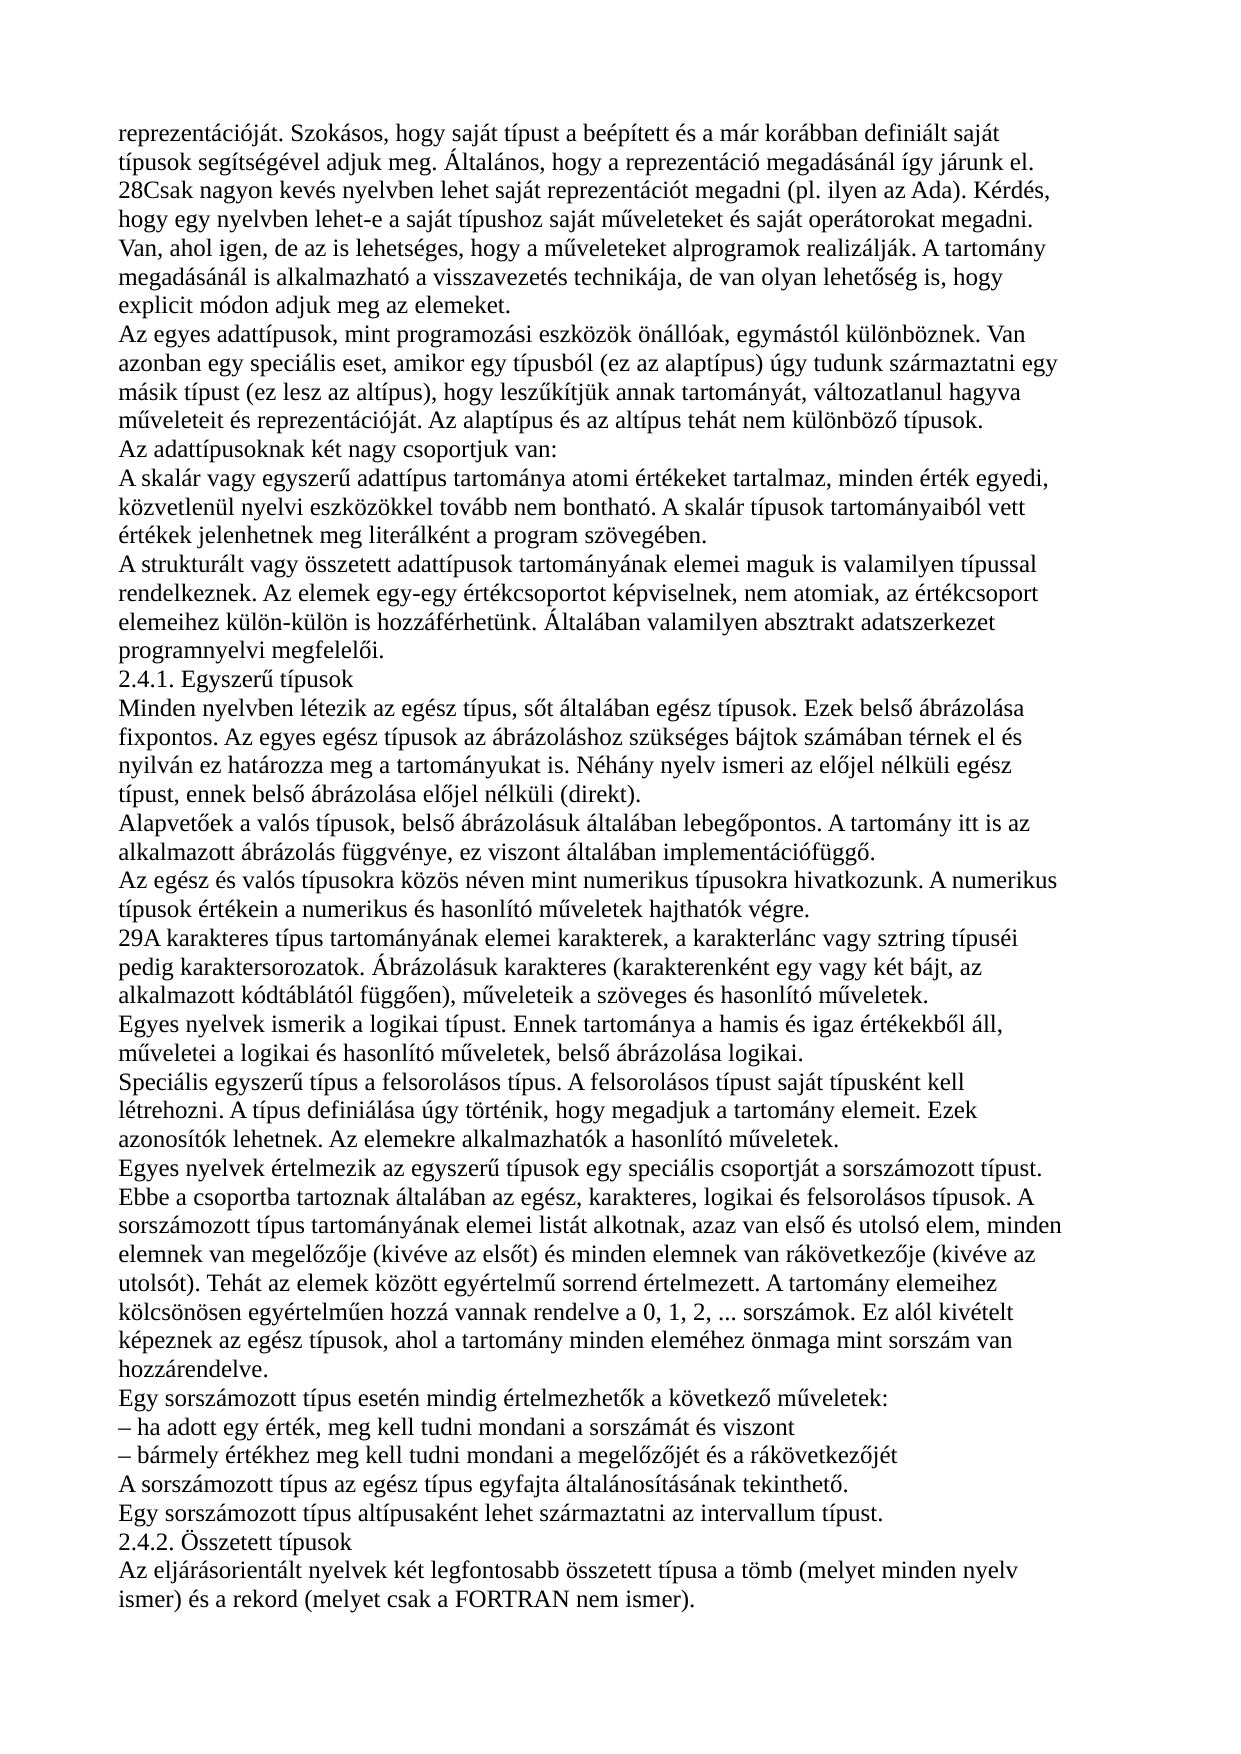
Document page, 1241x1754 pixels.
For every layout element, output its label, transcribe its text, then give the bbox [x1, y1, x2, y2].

text elemeihez külön-külön is hozzáférhetünk. Általában valamilyen absztrakt adatszerkezet [118, 607, 1122, 636]
text azonban egy speciális eset, amikor egy típusból (ez az alaptípus) úgy tudunk származtatni egy [118, 348, 1122, 377]
text alkalmazott kódtáblától függően), műveleteik a szöveges és hasonlító műveletek. [118, 981, 1122, 1009]
text Az eljárásorientált nyelvek két legfontosabb összetett típusa a tömb (melyet minden nyelv [118, 1556, 1122, 1584]
text alkalmazott ábrázolás függvénye, ez viszont általában implementációfüggő. [118, 837, 1122, 866]
text másik típust (ez lesz az altípus), hogy leszűkítjük annak tartományát, változatlanul hagyva [118, 377, 1122, 406]
text pedig karaktersorozatok. Ábrázolásuk karakteres (karakterenként egy vagy két bájt, az [118, 952, 1122, 981]
text megadásánál is alkalmazható a visszavezetés technikája, de van olyan lehetőség is, hogy [118, 262, 1122, 291]
text utolsót). Tehát az elemek között egyértelmű sorrend értelmezett. A tartomány elemeihez [118, 1268, 1122, 1297]
text elemnek van megelőzője (kivéve az elsőt) és minden elemnek van rákövetkezője (kivéve az [118, 1239, 1122, 1268]
text Egyes nyelvek ismerik a logikai típust. Ennek tartománya a hamis és igaz értékekből áll, [118, 1009, 1122, 1038]
text Alapvetőek a valós típusok, belső ábrázolásuk általában lebegőpontos. A tartomány itt is az [118, 808, 1122, 837]
text kölcsönösen egyértelműen hozzá vannak rendelve a 0, 1, 2, ... sorszámok. Ez alól kivételt [118, 1297, 1122, 1326]
text műveleteit és reprezentációját. Az alaptípus és az altípus tehát nem különböző típusok. [118, 406, 1122, 434]
text hogy egy nyelvben lehet-e a saját típushoz saját műveleteket és saját operátorokat megadni. [118, 204, 1122, 233]
text Ebbe a csoportba tartoznak általában az egész, karakteres, logikai és felsorolásos típusok. A [118, 1182, 1122, 1211]
text reprezentációját. Szokásos, hogy saját típust a beépített és a már korábban definiált saját [118, 118, 1122, 147]
text Az egyes adattípusok, mint programozási eszközök önállóak, egymástól különböznek. Van [118, 319, 1122, 348]
text nyilván ez határozza meg a tartományukat is. Néhány nyelv ismeri az előjel nélküli egész [118, 751, 1122, 779]
text Egyes nyelvek értelmezik az egyszerű típusok egy speciális csoportját a sorszámozott típust. [118, 1153, 1122, 1182]
text típust, ennek belső ábrázolása előjel nélküli (direkt). [118, 779, 1122, 808]
text Minden nyelvben létezik az egész típus, sőt általában egész típusok. Ezek belső ábrázolása [118, 693, 1122, 722]
text típusok értékein a numerikus és hasonlító műveletek hajthatók végre. [118, 894, 1122, 923]
text műveletei a logikai és hasonlító műveletek, belső ábrázolása logikai. [118, 1038, 1122, 1067]
text sorszámozott típus tartományának elemei listát alkotnak, azaz van első és utolsó elem, minden [118, 1211, 1122, 1239]
text képeznek az egész típusok, ahol a tartomány minden eleméhez önmaga mint sorszám van [118, 1326, 1122, 1354]
text Speciális egyszerű típus a felsorolásos típus. A felsorolásos típust saját típusként kell [118, 1067, 1122, 1096]
text A strukturált vagy összetett adattípusok tartományának elemei maguk is valamilyen típussal [118, 549, 1122, 578]
text Van, ahol igen, de az is lehetséges, hogy a műveleteket alprogramok realizálják. A tartomány [118, 233, 1122, 262]
text 2.4.2. Összetett típusok [118, 1527, 1122, 1556]
text közvetlenül nyelvi eszközökkel tovább nem bontható. A skalár típusok tartományaiból vett [118, 492, 1122, 521]
text típusok segítségével adjuk meg. Általános, hogy a reprezentáció megadásánál így járunk el. [118, 147, 1122, 176]
text A skalár vagy egyszerű adattípus tartománya atomi értékeket tartalmaz, minden érték egyedi, [118, 463, 1122, 492]
text – ha adott egy érték, meg kell tudni mondani a sorszámát és viszont [118, 1412, 1122, 1441]
text létrehozni. A típus definiálása úgy történik, hogy megadjuk a tartomány elemeit. Ezek [118, 1096, 1122, 1124]
text 29A karakteres típus tartományának elemei karakterek, a karakterlánc vagy sztring típuséi [118, 923, 1122, 952]
text 2.4.1. Egyszerű típusok [118, 664, 1122, 693]
text Egy sorszámozott típus altípusaként lehet származtatni az intervallum típust. [118, 1498, 1122, 1527]
text értékek jelenhetnek meg literálként a program szövegében. [118, 521, 1122, 549]
text fixpontos. Az egyes egész típusok az ábrázoláshoz szükséges bájtok számában térnek el és [118, 722, 1122, 751]
text Az egész és valós típusokra közös néven mint numerikus típusokra hivatkozunk. A numerikus [118, 866, 1122, 894]
text Az adattípusoknak két nagy csoportjuk van: [118, 434, 1122, 463]
text rendelkeznek. Az elemek egy-egy értékcsoportot képviselnek, nem atomiak, az értékcsoport [118, 578, 1122, 607]
text – bármely értékhez meg kell tudni mondani a megelőzőjét és a rákövetkezőjét [118, 1441, 1122, 1469]
text ismer) és a rekord (melyet csak a FORTRAN nem ismer). [118, 1584, 1122, 1613]
text Egy sorszámozott típus esetén mindig értelmezhetők a következő műveletek: [118, 1383, 1122, 1412]
text A sorszámozott típus az egész típus egyfajta általánosításának tekinthető. [118, 1469, 1122, 1498]
text explicit módon adjuk meg az elemeket. [118, 291, 1122, 319]
text hozzárendelve. [118, 1354, 1122, 1383]
text programnyelvi megfelelői. [118, 636, 1122, 664]
text azonosítók lehetnek. Az elemekre alkalmazhatók a hasonlító műveletek. [118, 1124, 1122, 1153]
text 28Csak nagyon kevés nyelvben lehet saját reprezentációt megadni (pl. ilyen az Ada). Kérdés, [118, 176, 1122, 204]
